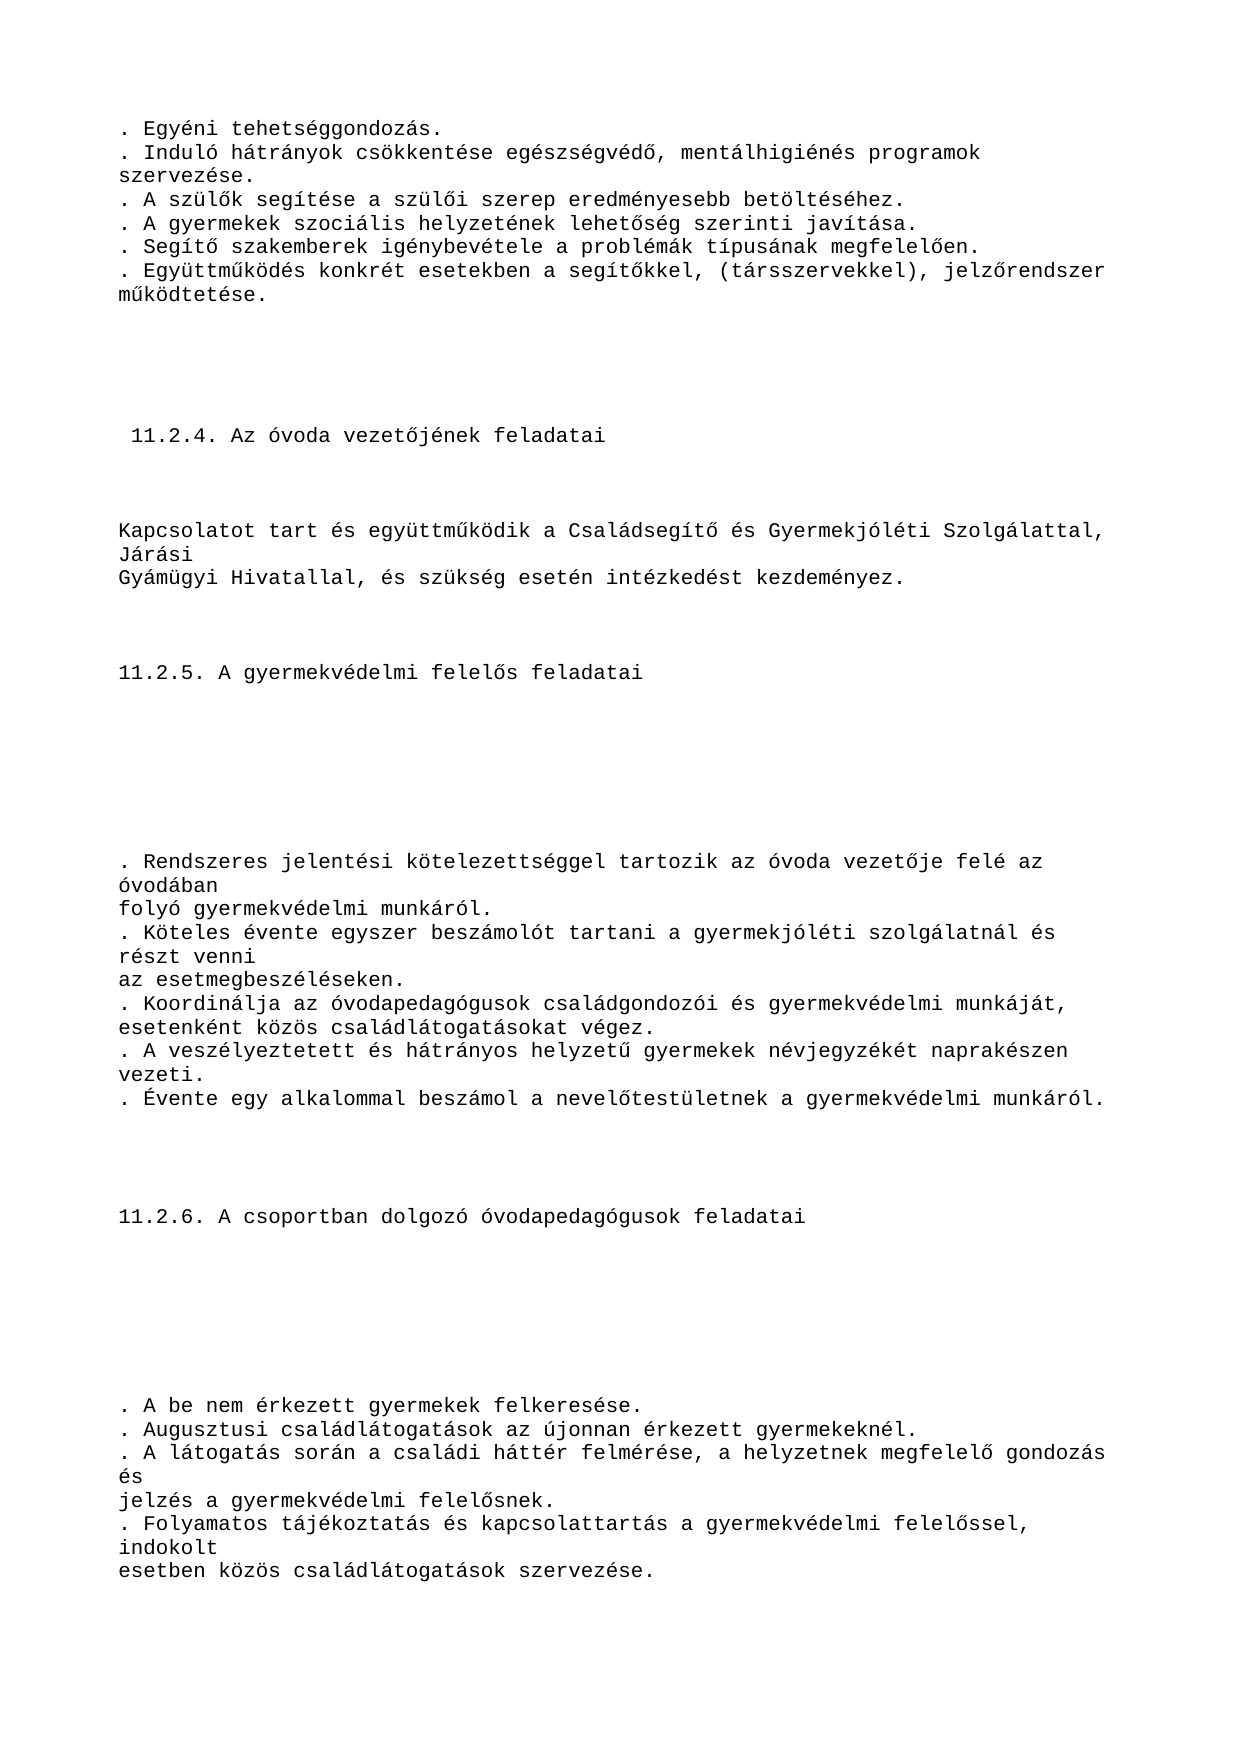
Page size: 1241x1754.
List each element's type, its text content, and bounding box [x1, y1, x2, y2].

text Gyámügyi Hivatallal, és szükség esetén intézkedést kezdeményez. [118, 567, 1122, 591]
text . Együttműködés konkrét esetekben a segítőkkel, (társszervekkel), jelzőrendszer [118, 260, 1122, 284]
text . A veszélyeztetett és hátrányos helyzetű gyermekek névjegyzékét naprakészen vezeti. [118, 1040, 1122, 1088]
text . Egyéni tehetséggondozás. [118, 118, 1122, 142]
text . Köteles évente egyszer beszámolót tartani a gyermekjóléti szolgálatnál és részt venni [118, 922, 1122, 969]
text . A látogatás során a családi háttér felmérése, a helyzetnek megfelelő gondozás és [118, 1442, 1122, 1489]
text 11.2.6. A csoportban dolgozó óvodapedagógusok feladatai [118, 1206, 1122, 1229]
text Kapcsolatot tart és együttműködik a Családsegítő és Gyermekjóléti Szolgálattal, Járási [118, 520, 1122, 567]
text folyó gyermekvédelmi munkáról. [118, 898, 1122, 922]
text . Rendszeres jelentési kötelezettséggel tartozik az óvoda vezetője felé az óvodában [118, 851, 1122, 898]
text az esetmegbeszéléseken. [118, 969, 1122, 993]
text . A szülők segítése a szülői szerep eredményesebb betöltéséhez. [118, 189, 1122, 213]
text . Folyamatos tájékoztatás és kapcsolattartás a gyermekvédelmi felelőssel, indokolt [118, 1513, 1122, 1561]
text 11.2.5. A gyermekvédelmi felelős feladatai [118, 662, 1122, 686]
text . Augusztusi családlátogatások az újonnan érkezett gyermekeknél. [118, 1419, 1122, 1442]
text . Koordinálja az óvodapedagógusok családgondozói és gyermekvédelmi munkáját, [118, 993, 1122, 1017]
text . Évente egy alkalommal beszámol a nevelőtestületnek a gyermekvédelmi munkáról. [118, 1088, 1122, 1111]
text jelzés a gyermekvédelmi felelősnek. [118, 1489, 1122, 1513]
text esetben közös családlátogatások szervezése. [118, 1561, 1122, 1584]
text esetenként közös családlátogatásokat végez. [118, 1017, 1122, 1040]
text 11.2.4. Az óvoda vezetőjének feladatai [118, 426, 1122, 449]
text . A gyermekek szociális helyzetének lehetőség szerinti javítása. [118, 213, 1122, 236]
text . A be nem érkezett gyermekek felkeresése. [118, 1395, 1122, 1419]
text . Induló hátrányok csökkentése egészségvédő, mentálhigiénés programok szervezése. [118, 142, 1122, 189]
text . Segítő szakemberek igénybevétele a problémák típusának megfelelően. [118, 236, 1122, 260]
text működtetése. [118, 284, 1122, 307]
